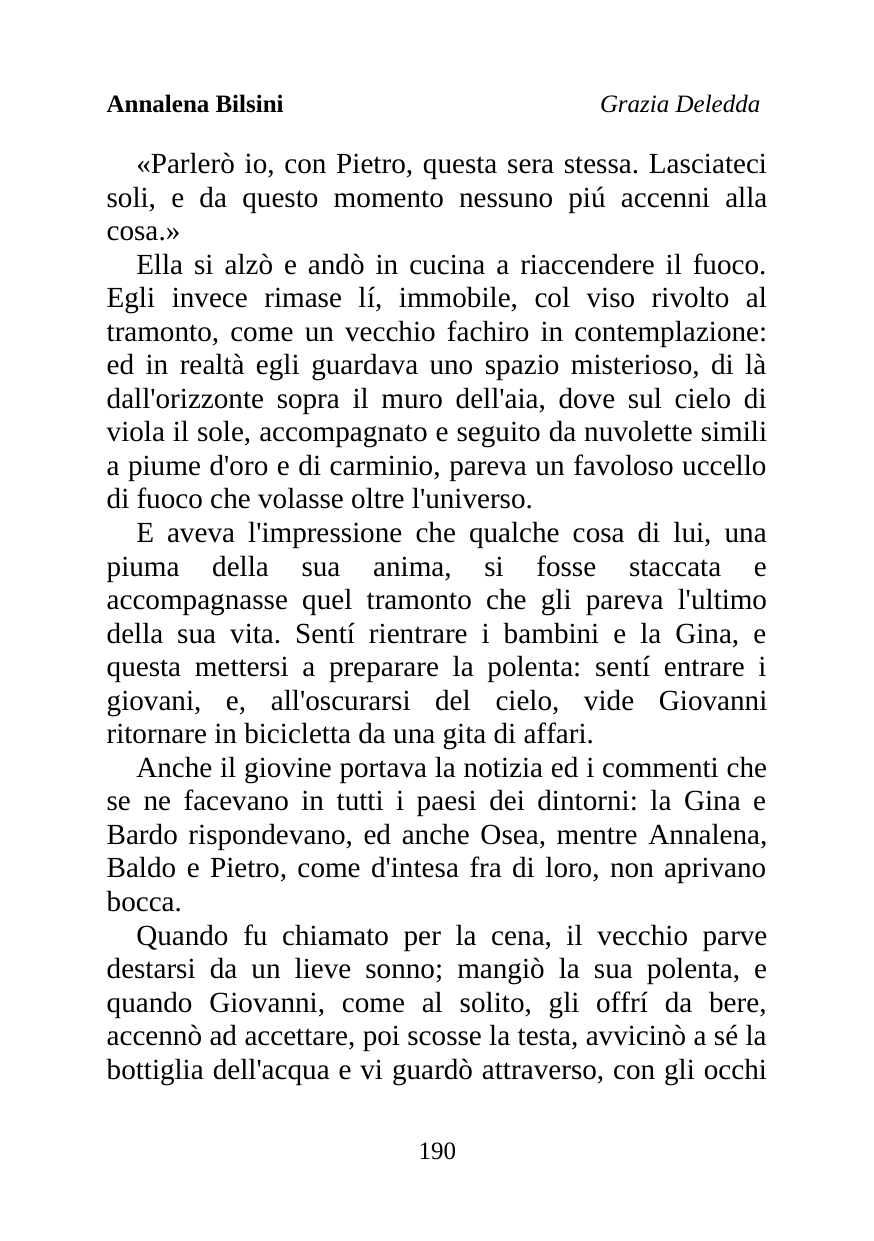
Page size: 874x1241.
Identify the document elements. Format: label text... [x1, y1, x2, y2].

text Quando fu chiamato per la cena, il vecchio parve destarsi da un lieve sonno; mangiò la sua polenta, e quando Giovanni, come al solito, gli offrí da bere, accennò ad accettare, poi scosse la testa, avvicinò a sé la bottiglia dell'acqua e vi guardò attraverso, con gli occhi [106, 918, 768, 1085]
text Anche il giovine portava la notizia ed i commenti che se ne facevano in tutti i paesi dei dintorni: la Gina e Bardo rispondevano, ed anche Osea, mentre Annalena, Baldo e Pietro, come d'intesa fra di loro, non aprivano bocca. [106, 750, 768, 918]
text Ella si alzò e andò in cucina a riaccendere il fuoco. Egli invece rimase lí, immobile, col viso rivolto al tramonto, come un vecchio fachiro in contemplazione: ed in realtà egli guardava uno spazio misterioso, di là dall'orizzonte sopra il muro dell'aia, dove sul cielo di viola il sole, accompagnato e seguito da nuvolette simili a piume d'oro e di carminio, pareva un favoloso uccello di fuoco che volasse oltre l'universo. [106, 247, 768, 515]
text «Parlerò io, con Pietro, questa sera stessa. Lasciateci soli, e da questo momento nessuno piú accenni alla cosa.» [106, 146, 768, 247]
text E aveva l'impressione che qualche cosa di lui, una piuma della sua anima, si fosse staccata e accompagnasse quel tramonto che gli pareva l'ultimo della sua vita. Sentí rientrare i bambini e la Gina, e questa mettersi a preparare la polenta: sentí entrare i giovani, e, all'oscurarsi del cielo, vide Giovanni ritornare in bicicletta da una gita di affari. [106, 515, 768, 750]
